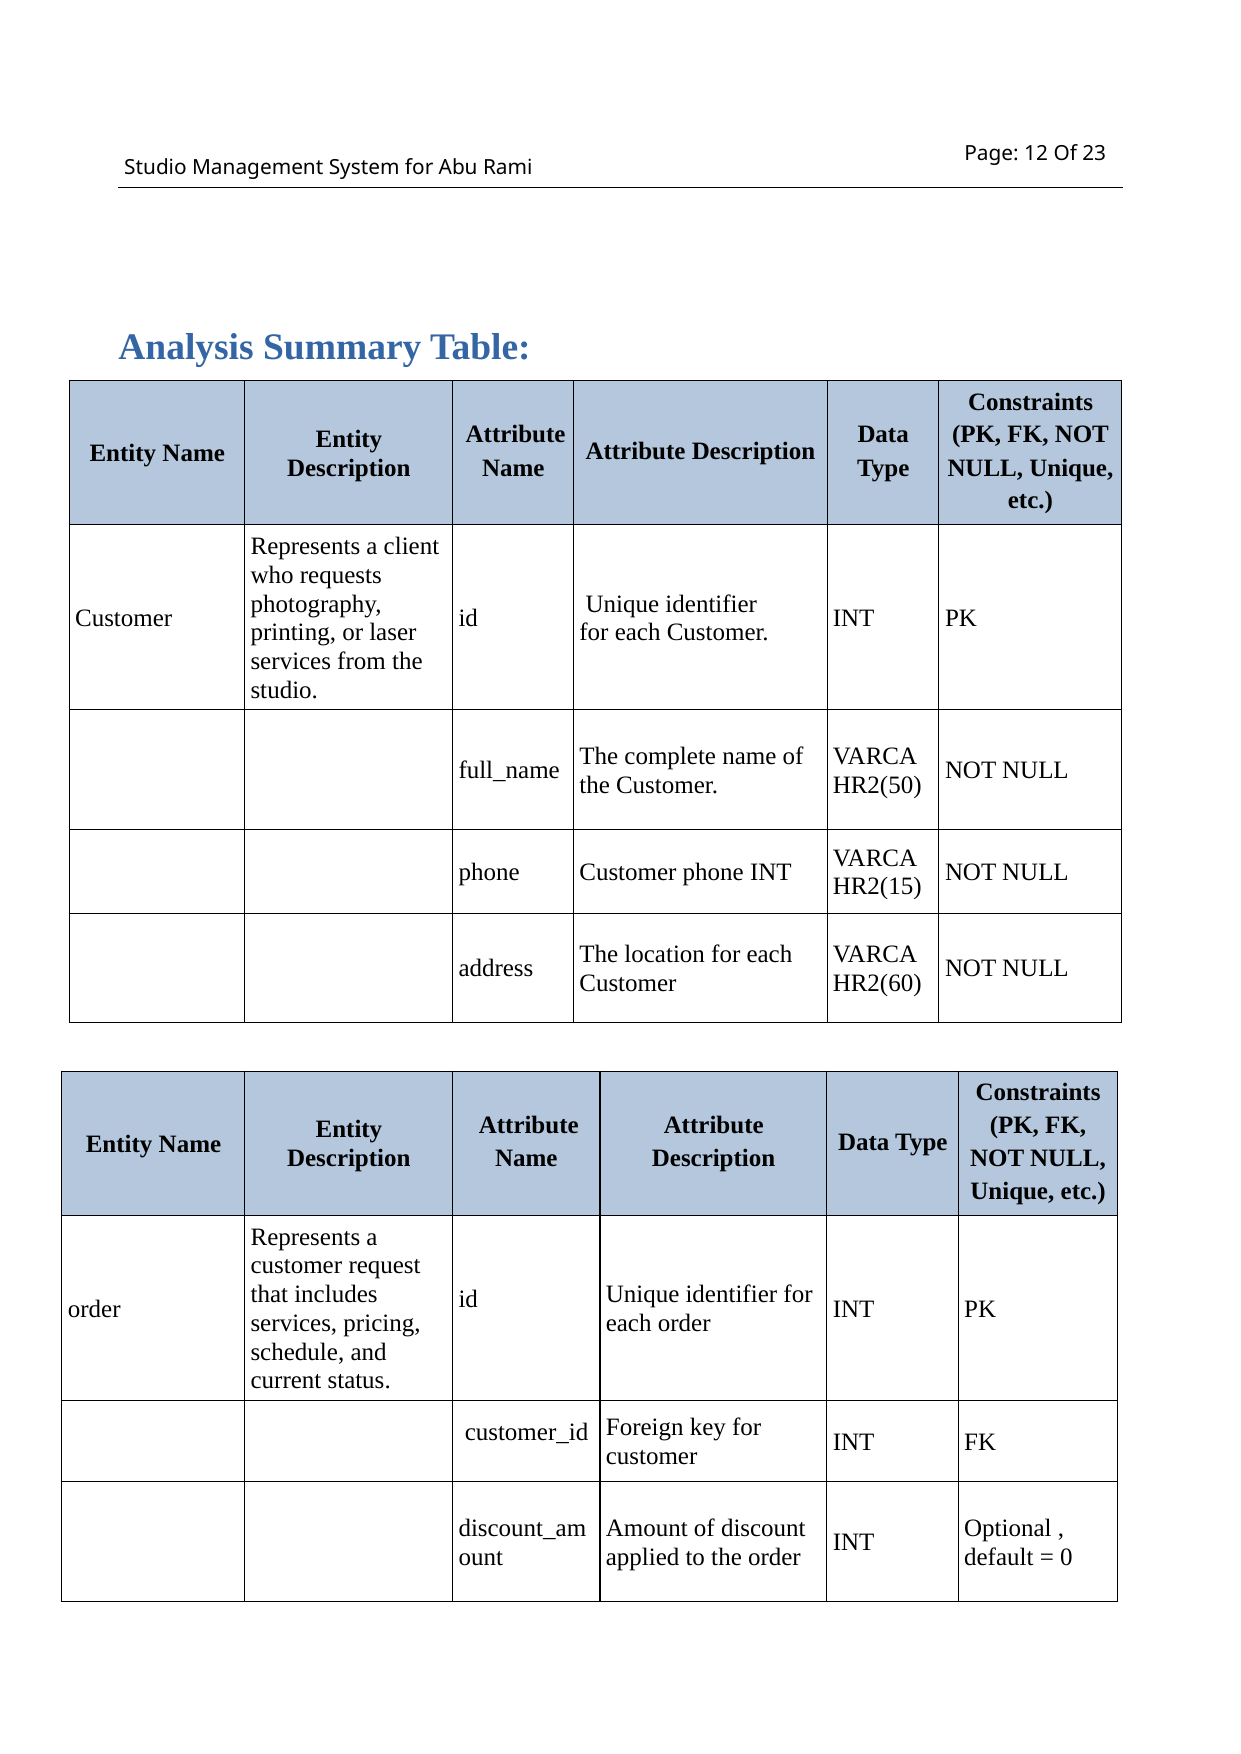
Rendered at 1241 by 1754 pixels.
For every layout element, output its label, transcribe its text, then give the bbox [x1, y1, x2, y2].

table_header Constraints (PK, FK, NOT NULL, Unique, etc.) [959, 1072, 1117, 1215]
table_cell INT [827, 1482, 958, 1601]
table_cell [245, 1401, 452, 1481]
table_cell Represents a customer request that includes services, pricing, schedule, and current status. [245, 1216, 452, 1400]
table_cell Foreign key for customer [601, 1401, 826, 1481]
table_cell VARCAHR2(50) [828, 710, 938, 829]
table_cell Represents a client who requests photography, printing, or laser services from the studio. [245, 525, 452, 709]
table_header Entity Description [245, 1072, 452, 1215]
table_cell NOT NULL [939, 710, 1121, 829]
table_cell customer_id [453, 1401, 599, 1481]
table_header Entity Name [62, 1072, 244, 1215]
table_cell [70, 710, 244, 829]
table_header Attribute Description [574, 381, 827, 524]
table_cell [245, 914, 452, 1022]
table_cell id [453, 1216, 599, 1400]
table_cell full_name [453, 710, 573, 829]
table_header Attribute Description [601, 1072, 826, 1215]
table_cell Unique identifier for each Customer. [574, 525, 827, 709]
table_cell The complete name of the Customer. [574, 710, 827, 829]
table_cell INT [827, 1216, 958, 1400]
table_cell Customer [70, 525, 244, 709]
table_cell Unique identifier for each order [601, 1216, 826, 1400]
table_cell INT [828, 525, 938, 709]
table_cell [245, 1482, 452, 1601]
table_cell [245, 710, 452, 829]
table_cell [70, 830, 244, 912]
table_cell order [62, 1216, 244, 1400]
table_cell phone [453, 830, 573, 912]
table_cell NOT NULL [939, 914, 1121, 1022]
table_cell Optional , default = 0 [959, 1482, 1117, 1601]
table_header Attribute Name [453, 1072, 599, 1215]
table_cell VARCAHR2(15) [828, 830, 938, 912]
table_cell Amount of discount applied to the order [601, 1482, 826, 1601]
table_cell [62, 1401, 244, 1481]
table_header Data Type [828, 381, 938, 524]
table_cell The location for each Customer [574, 914, 827, 1022]
table_cell PK [939, 525, 1121, 709]
table_cell id [453, 525, 573, 709]
table_cell PK [959, 1216, 1117, 1400]
table_cell NOT NULL [939, 830, 1121, 912]
table_cell [70, 914, 244, 1022]
table_header Constraints (PK, FK, NOT NULL, Unique, etc.) [939, 381, 1121, 524]
table_cell FK [959, 1401, 1117, 1481]
table_cell Customer phone INT [574, 830, 827, 912]
table_header Data Type [827, 1072, 958, 1215]
table_cell VARCAHR2(60) [828, 914, 938, 1022]
table_header Entity Description [245, 381, 452, 524]
subtitle Analysis Summary Table: [118, 324, 1122, 367]
table_cell [245, 830, 452, 912]
table_cell [62, 1482, 244, 1601]
table_cell INT [827, 1401, 958, 1481]
table_header Entity Name [70, 381, 244, 524]
table_cell discount_amount [453, 1482, 599, 1601]
table_cell address [453, 914, 573, 1022]
table_header Attribute Name [453, 381, 573, 524]
